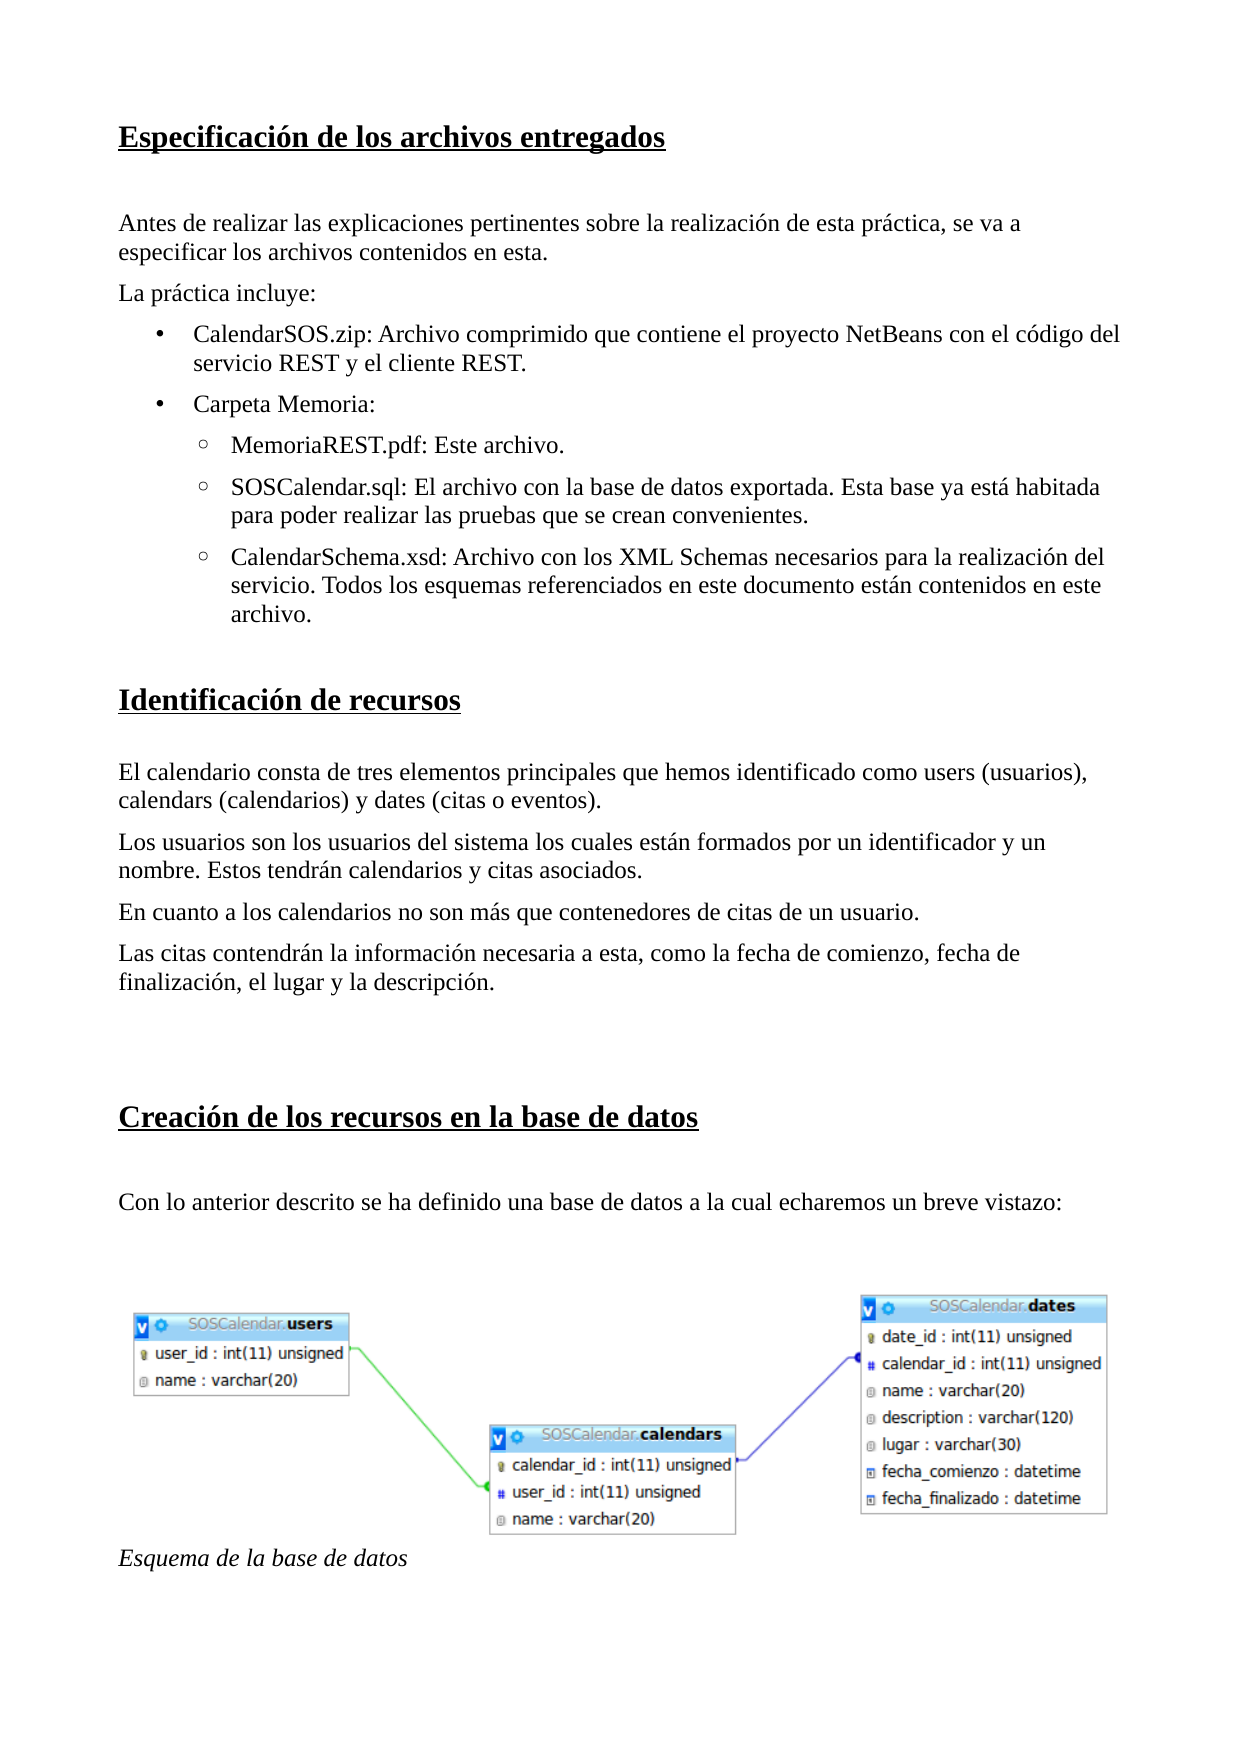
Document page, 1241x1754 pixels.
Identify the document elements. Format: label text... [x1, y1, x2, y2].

text La práctica incluye: [118, 278, 1122, 307]
text Identificación de recursos [118, 682, 1122, 717]
text Con lo anterior descrito se ha definido una base de datos a la cual echaremos un breve vistazo: [118, 1187, 1122, 1216]
list CalendarSchema.xsd: Archivo con los XML Schemas necesarios para la realización del servicio. Todos los esquemas referenciados en este documento están contenidos en este archivo. [193, 542, 1122, 628]
list Carpeta Memoria: [156, 389, 1122, 418]
text El calendario consta de tres elementos principales que hemos identificado como users (usuarios), calendars (calendarios) y dates (citas o eventos). [118, 757, 1122, 814]
text Las citas contendrán la información necesaria a esta, como la fecha de comienzo, fecha de finalización, el lugar y la descripción. [118, 938, 1122, 996]
text En cuanto a los calendarios no son más que contenedores de citas de un usuario. [118, 897, 1122, 926]
list SOSCalendar.sql: El archivo con la base de datos exportada. Esta base ya está habitada para poder realizar las pruebas que se crean convenientes. [193, 472, 1122, 529]
picture [118, 1282, 1123, 1544]
text Antes de realizar las explicaciones pertinentes sobre la realización de esta práctica, se va a especificar los archivos contenidos en esta. [118, 208, 1122, 265]
text Esquema de la base de datos [118, 1544, 1122, 1572]
text Creación de los recursos en la base de datos [118, 1098, 1122, 1134]
list CalendarSOS.zip: Archivo comprimido que contiene el proyecto NetBeans con el código del servicio REST y el cliente REST. [156, 319, 1122, 377]
list MemoriaREST.pdf: Este archivo. [193, 430, 1122, 459]
text Especificación de los archivos entregados [118, 118, 1122, 154]
text Los usuarios son los usuarios del sistema los cuales están formados por un identificador y un nombre. Estos tendrán calendarios y citas asociados. [118, 827, 1122, 884]
